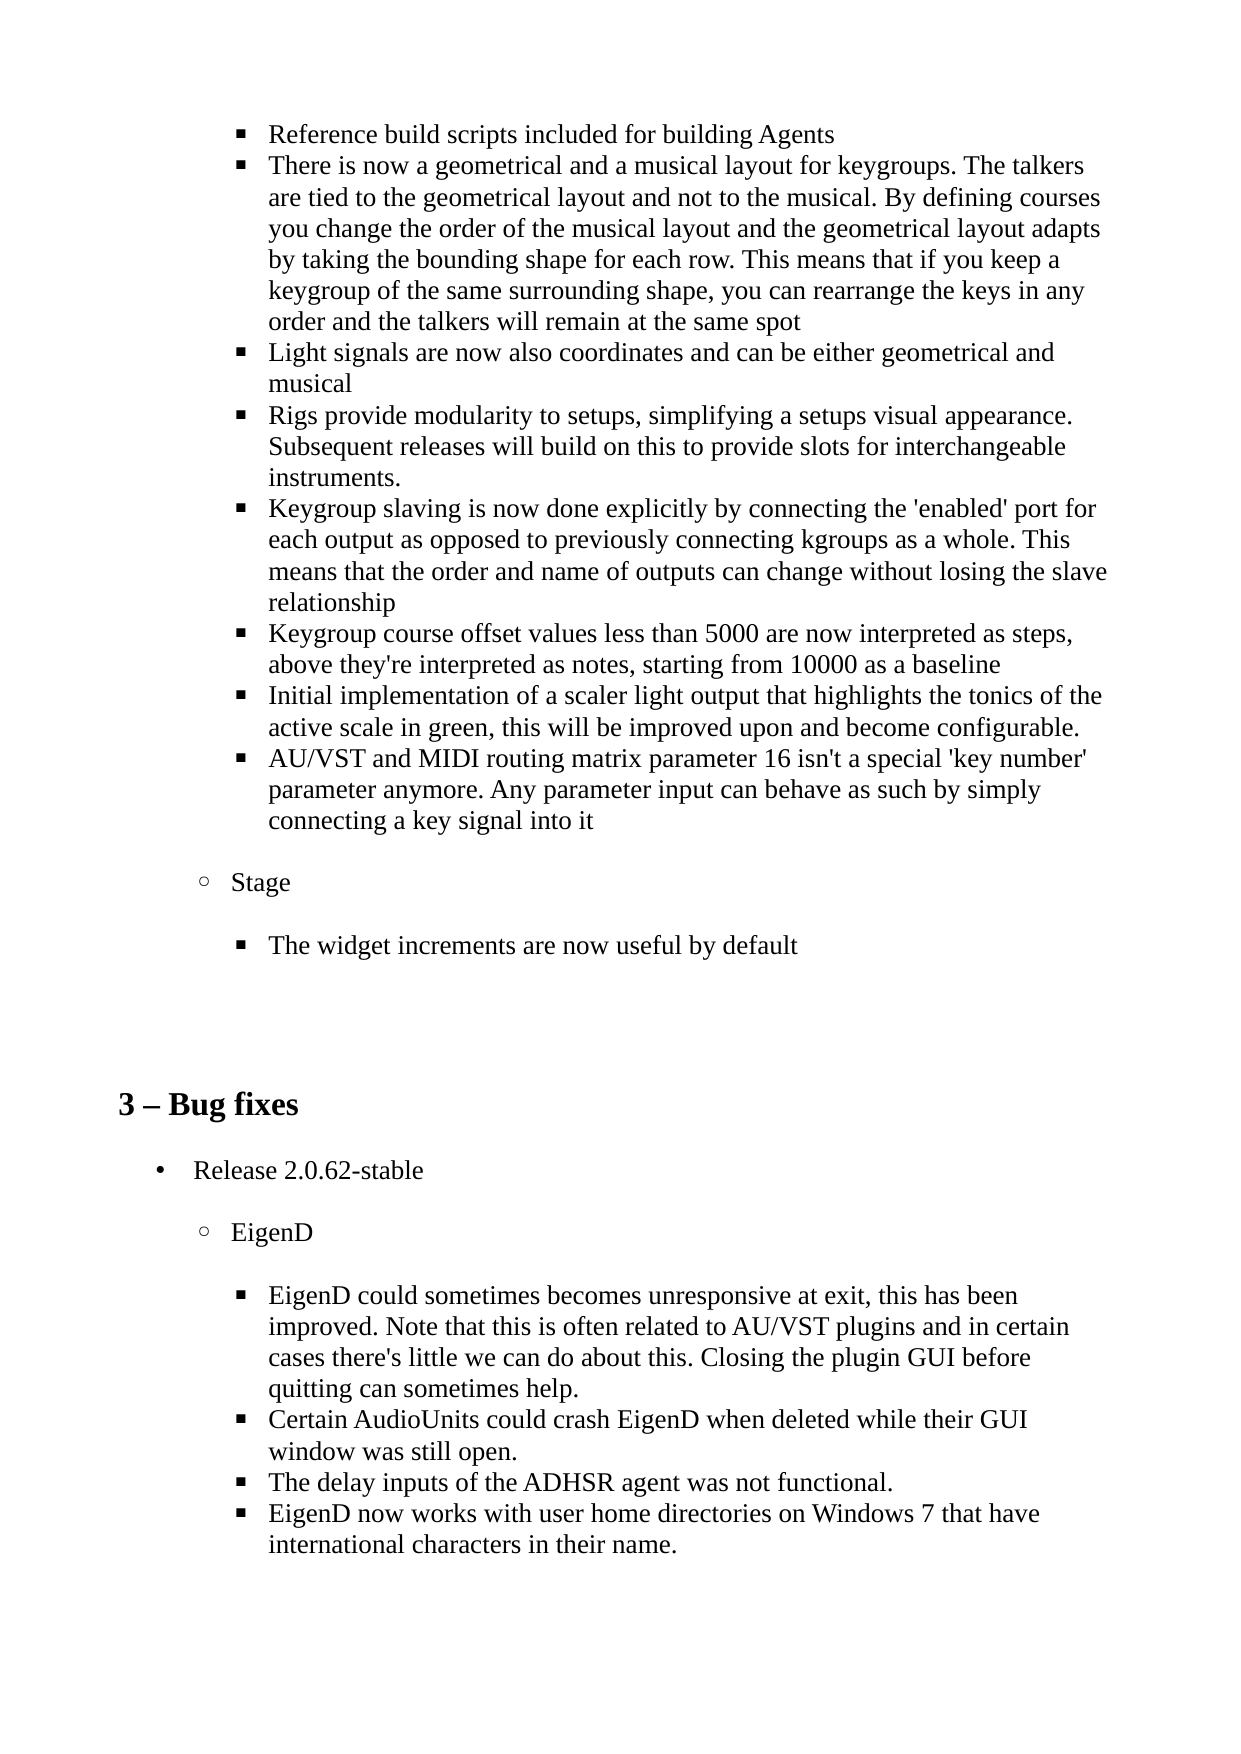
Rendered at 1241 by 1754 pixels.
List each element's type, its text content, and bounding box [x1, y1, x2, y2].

list EigenD now works with user home directories on Windows 7 that have international characters in their name. [231, 1497, 1122, 1560]
list Keygroup slaving is now done explicitly by connecting the 'enabled' port for each output as opposed to previously connecting kgroups as a whole. This means that the order and name of outputs can change without losing the slave relationship [231, 492, 1122, 617]
list The widget increments are now useful by default [231, 929, 1122, 960]
text 3 – Bug fixes [118, 1085, 1122, 1123]
list Keygroup course offset values less than 5000 are now interpreted as steps, above they're interpreted as notes, starting from 10000 as a baseline [231, 617, 1122, 679]
list Rigs provide modularity to setups, simplifying a setups visual appearance. Subsequent releases will build on this to provide slots for interchangeable instruments. [231, 399, 1122, 492]
list Stage [193, 866, 1122, 898]
list EigenD could sometimes becomes unresponsive at exit, this has been improved. Note that this is often related to AU/VST plugins and in certain cases there's little we can do about this. Closing the plugin GUI before quitting can sometimes help. [231, 1279, 1122, 1404]
list EigenD [193, 1217, 1122, 1248]
list The delay inputs of the ADHSR agent was not functional. [231, 1466, 1122, 1497]
list Light signals are now also coordinates and can be either geometrical and musical [231, 336, 1122, 399]
list AU/VST and MIDI routing matrix parameter 16 isn't a special 'key number' parameter anymore. Any parameter input can behave as such by simply connecting a key signal into it [231, 742, 1122, 835]
list Release 2.0.62-stable [156, 1154, 1122, 1185]
list There is now a geometrical and a musical layout for keygroups. The talkers are tied to the geometrical layout and not to the musical. By defining courses you change the order of the musical layout and the geometrical layout adapts by taking the bounding shape for each row. This means that if you keep a keygroup of the same surrounding shape, you can rearrange the keys in any order and the talkers will remain at the same spot [231, 149, 1122, 336]
list Initial implementation of a scaler light output that highlights the tonics of the active scale in green, this will be improved upon and become configurable. [231, 679, 1122, 742]
list Certain AudioUnits could crash EigenD when deleted while their GUI window was still open. [231, 1404, 1122, 1466]
list Reference build scripts included for building Agents [231, 118, 1122, 149]
